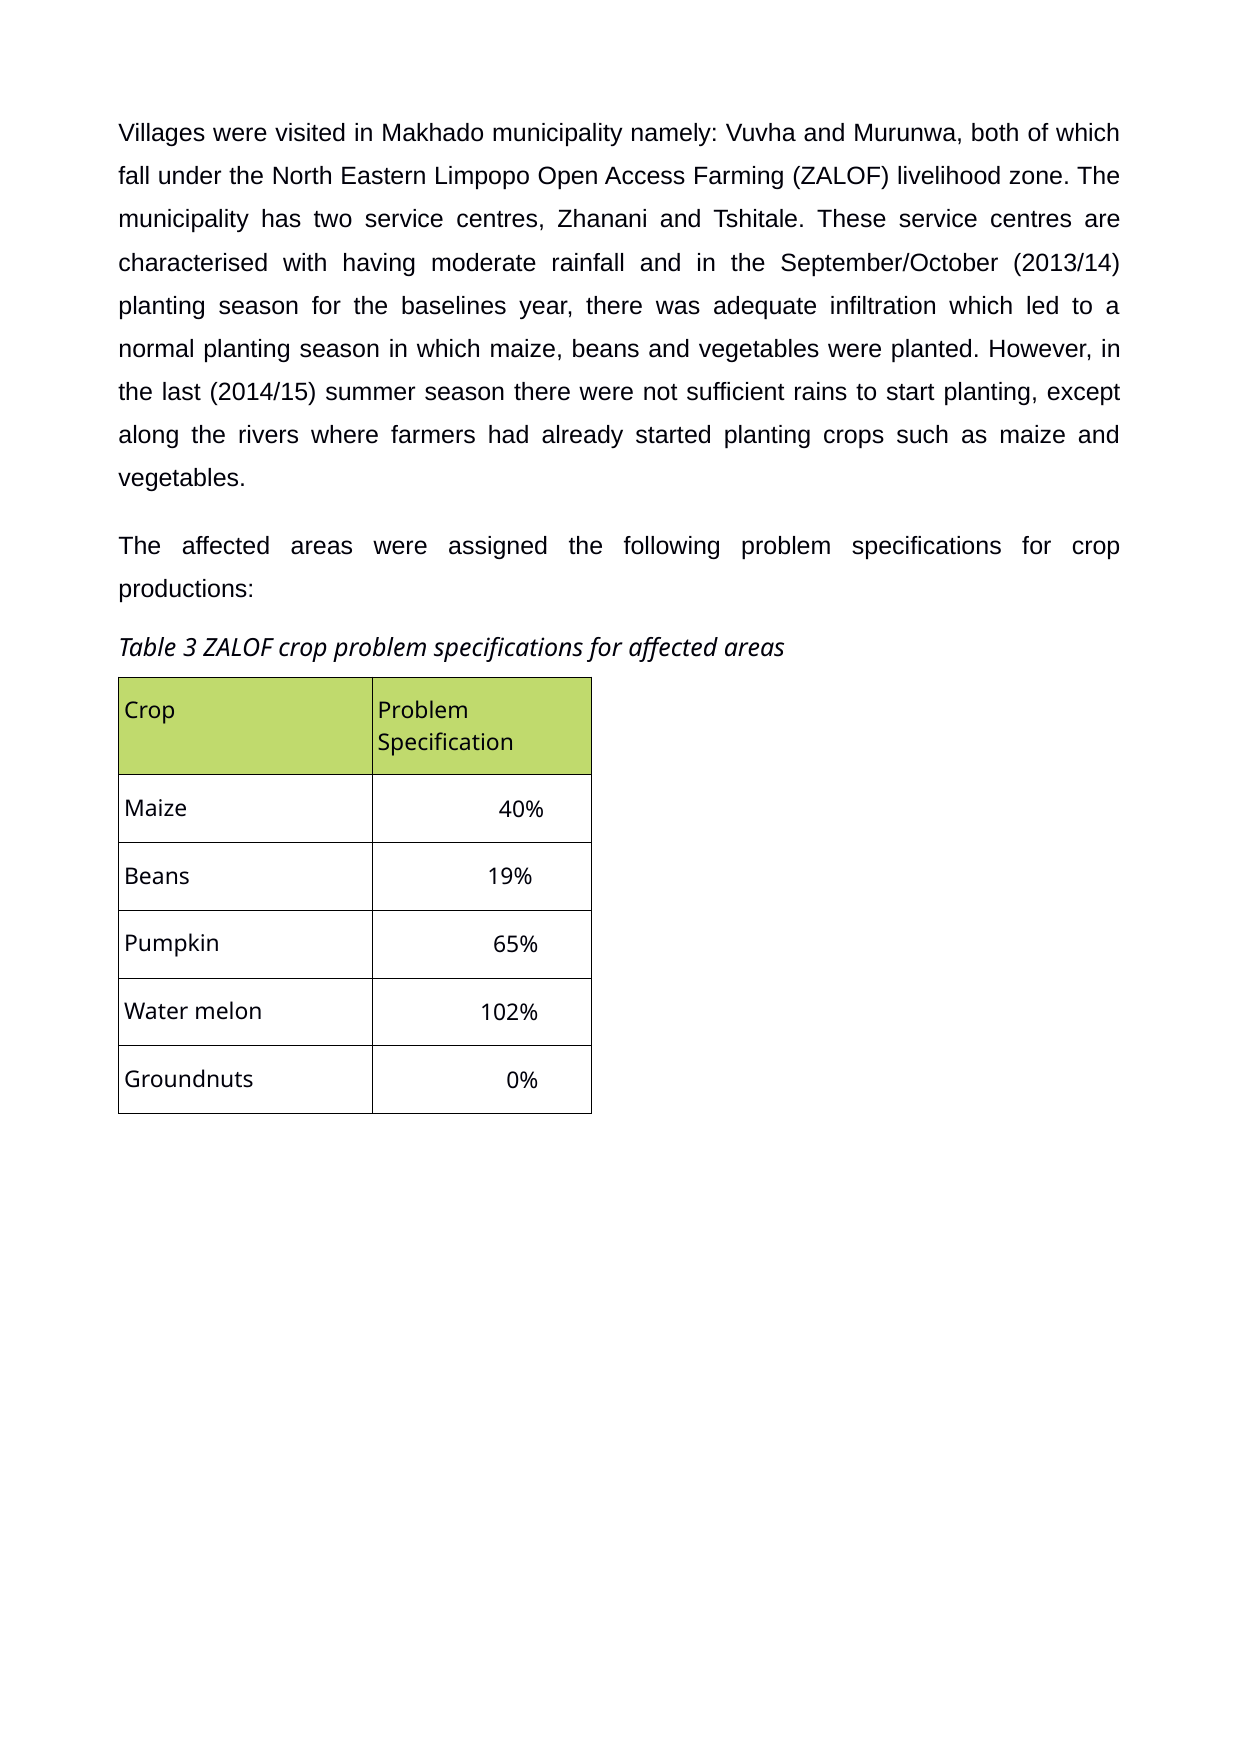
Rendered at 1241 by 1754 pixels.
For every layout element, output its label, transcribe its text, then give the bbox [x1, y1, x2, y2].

table_cell 19% [373, 843, 591, 910]
text Villages were visited in Makhado municipality namely: Vuvha and Murunwa, both of which fall under the North Eastern Limpopo Open Access Farming (ZALOF) livelihood zone. The municipality has two service centres, Zhanani and Tshitale. These service centres are characterised with having moderate rainfall and in the September/October (2013/14) planting season for the baselines year, there was adequate infiltration which led to a normal planting season in which maize, beans and vegetables were planted. However, in the last (2014/15) summer season there were not sufficient rains to start planting, except along the rivers where farmers had already started planting crops such as maize and vegetables. [118, 118, 1122, 492]
table_cell 102% [373, 979, 591, 1045]
table_cell Water melon [119, 979, 372, 1045]
table_cell Beans [119, 843, 372, 910]
table_cell 65% [373, 911, 591, 978]
table_header Problem Specification [373, 678, 591, 774]
text The affected areas were assigned the following problem specifications for crop productions: [118, 531, 1122, 603]
table_cell 0% [373, 1046, 591, 1113]
table_cell Maize [119, 775, 372, 842]
table_cell 40% [373, 775, 591, 842]
table_header Crop [119, 678, 372, 774]
text Table 3 ZALOF crop problem specifications for affected areas [118, 630, 1122, 664]
table_cell Pumpkin [119, 911, 372, 978]
table_cell Groundnuts [119, 1046, 372, 1113]
